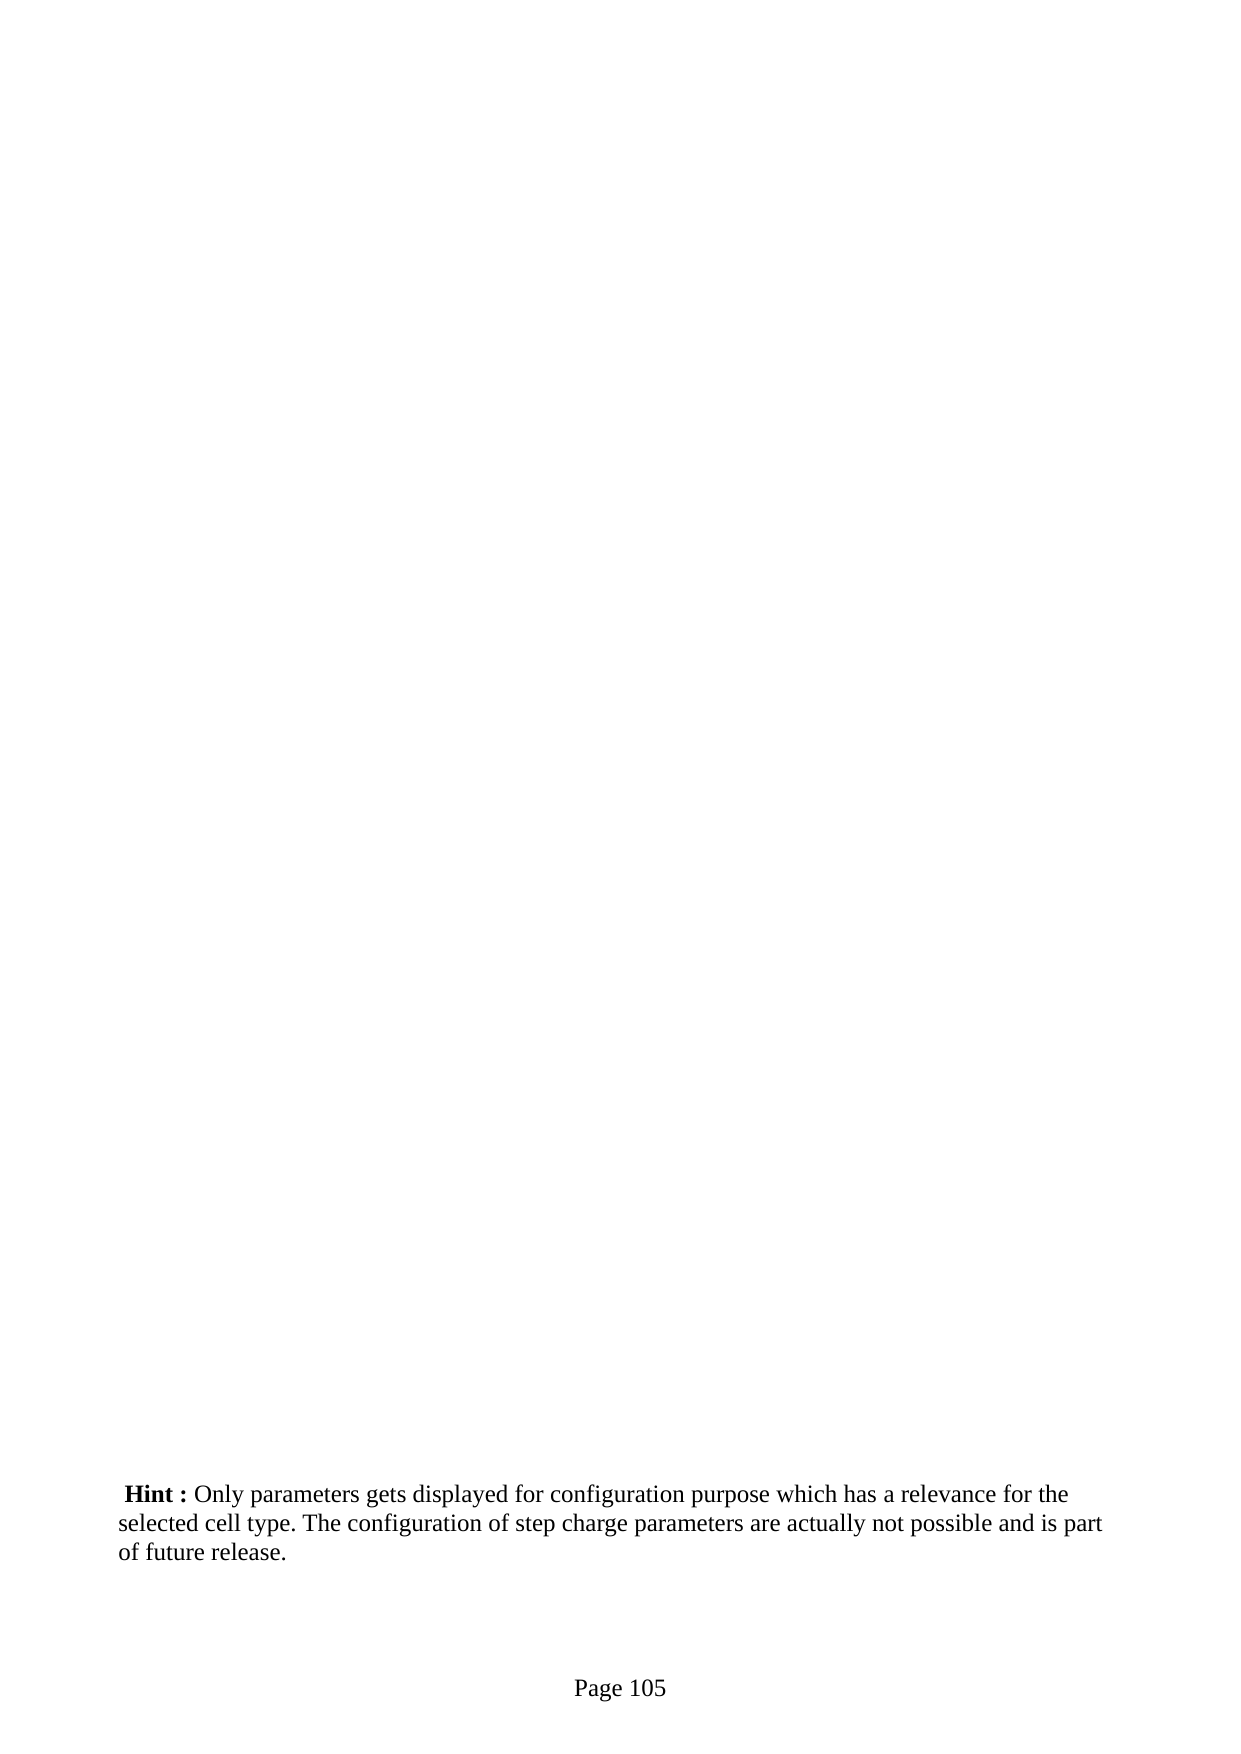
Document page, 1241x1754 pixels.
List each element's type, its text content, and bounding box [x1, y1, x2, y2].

text Hint : Only parameters gets displayed for configuration purpose which has a relevance for the selected cell type. The configuration of step charge parameters are actually not possible and is part of future release. [118, 812, 1122, 1566]
